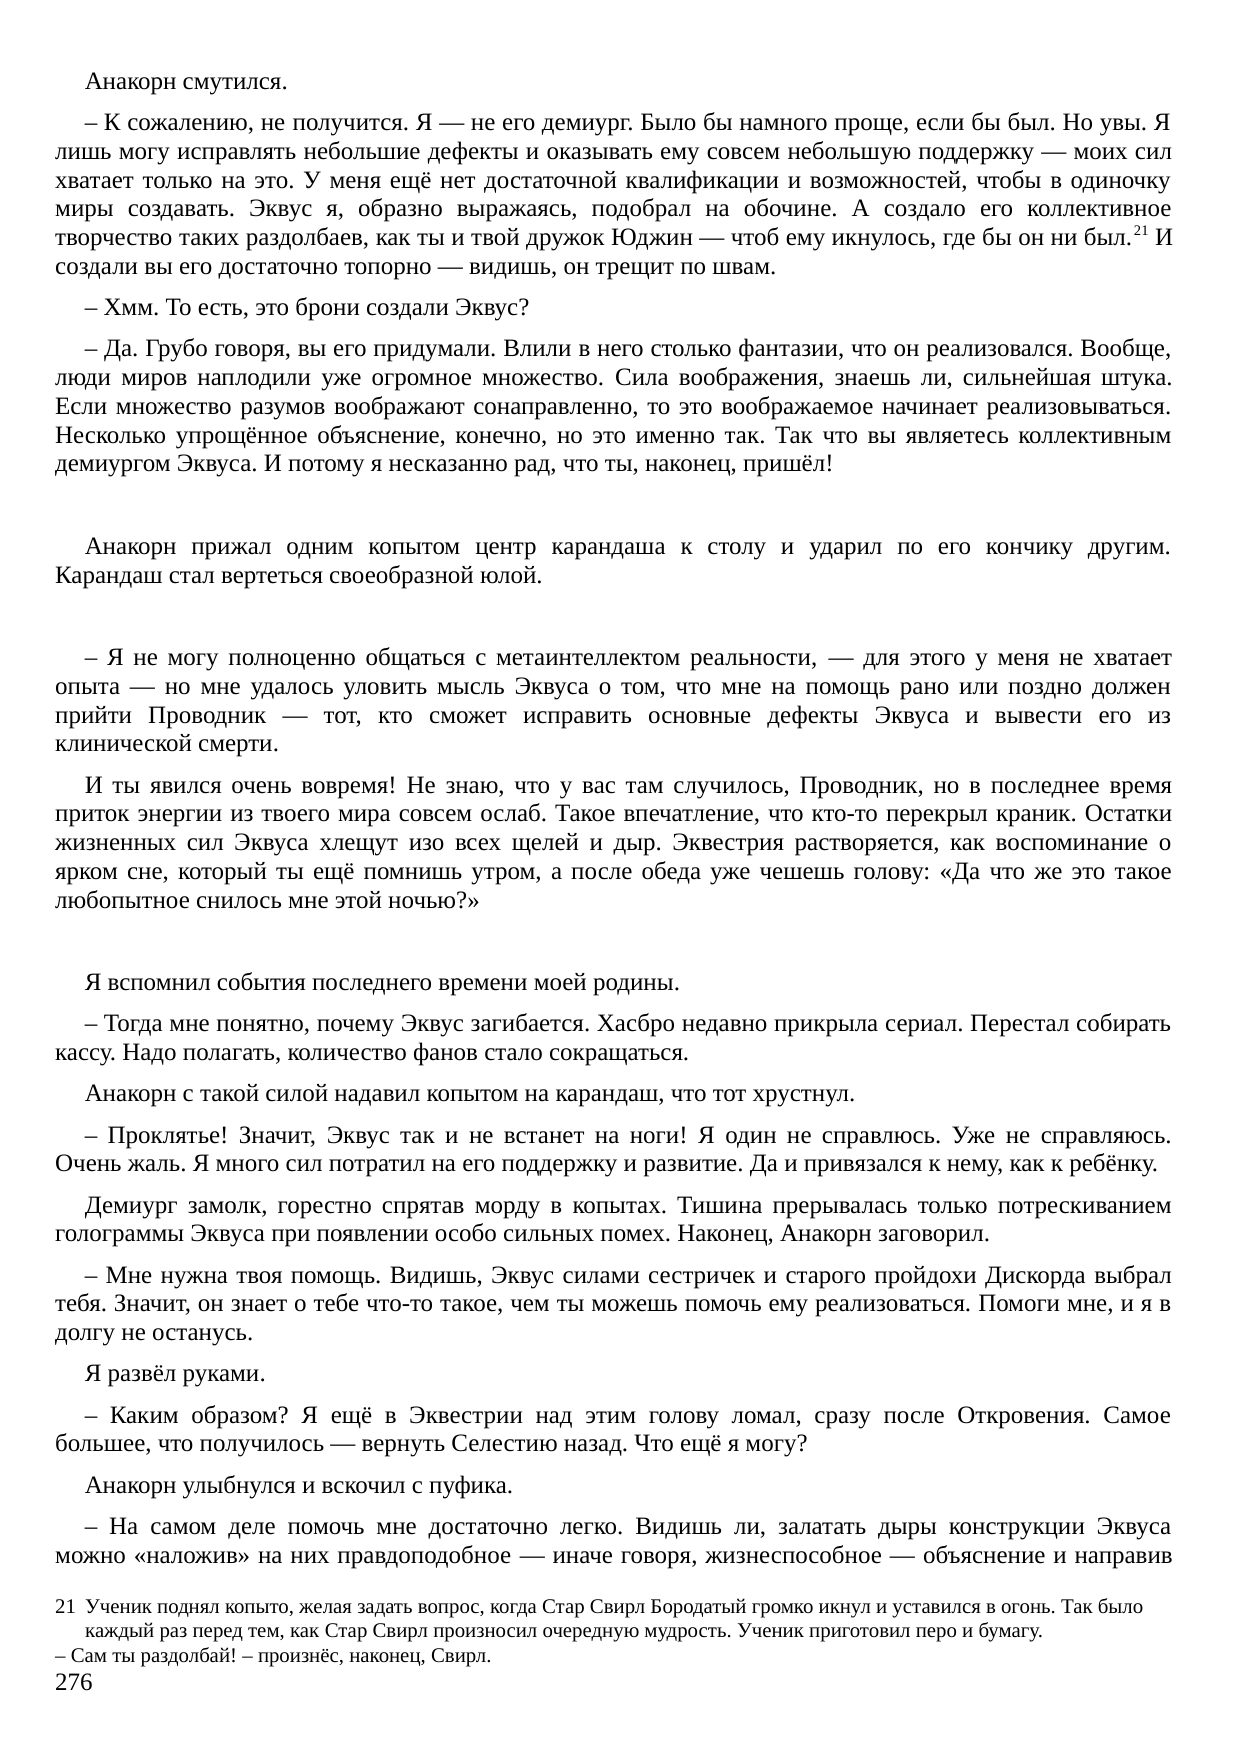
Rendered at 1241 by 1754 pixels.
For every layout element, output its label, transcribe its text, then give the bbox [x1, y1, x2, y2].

text – Тогда мне понятно, почему Эквус загибается. Хасбро недавно прикрыла сериал. Перестал собирать кассу. Надо полагать, количество фанов стало сокращаться. [55, 1008, 1173, 1066]
text – Хмм. То есть, это брони создали Эквус? [55, 292, 1173, 321]
text – На самом деле помочь мне достаточно легко. Видишь ли, залатать дыры конструкции Эквуса можно «наложив» на них правдоподобное — иначе говоря, жизнеспособное — объяснение и направив [55, 1511, 1173, 1568]
text – Да. Грубо говоря, вы его придумали. Влили в него столько фантазии, что он реализовался. Вообще, люди миров наплодили уже огромное множество. Сила воображения, знаешь ли, сильнейшая штука. Если множество разумов воображают сонаправленно, то это воображаемое начинает реализовываться. Несколько упрощённое объяснение, конечно, но это именно так. Так что вы являетесь коллективным демиургом Эквуса. И потому я несказанно рад, что ты, наконец, пришёл! [55, 333, 1173, 477]
text Анакорн улыбнулся и вскочил с пуфика. [55, 1470, 1173, 1498]
text – Сам ты раздолбай! – произнёс, наконец, Свирл. [55, 1642, 1173, 1667]
text Я вспомнил события последнего времени моей родины. [55, 967, 1173, 996]
text Анакорн прижал одним копытом центр карандаша к столу и ударил по его кончику другим. Карандаш стал вертеться своеобразной юлой. [55, 531, 1173, 588]
text – К сожалению, не получится. Я — не его демиург. Было бы намного проще, если бы был. Но увы. Я лишь могу исправлять небольшие дефекты и оказывать ему совсем небольшую поддержку — моих сил хватает только на это. У меня ещё нет достаточной квалификации и возможностей, чтобы в одиночку миры создавать. Эквус я, образно выражаясь, подобрал на обочине. А создало его коллективное творчество таких раздолбаев, как ты и твой дружок Юджин — чтоб ему икнулось, где бы он ни был. И создали вы его достаточно топорно — видишь, он трещит по швам. [55, 107, 1173, 280]
text Демиург замолк, горестно спрятав морду в копытах. Тишина прерывалась только потрескиванием голограммы Эквуса при появлении особо сильных помех. Наконец, Анакорн заговорил. [55, 1190, 1173, 1247]
text Анакорн с такой силой надавил копытом на карандаш, что тот хрустнул. [55, 1078, 1173, 1107]
text Я развёл руками. [55, 1358, 1173, 1387]
text Анакорн смутился. [55, 66, 1173, 95]
text – Каким образом? Я ещё в Эквестрии над этим голову ломал, сразу после Откровения. Самое большее, что получилось — вернуть Селестию назад. Что ещё я могу? [55, 1400, 1173, 1457]
text – Проклятье! Значит, Эквус так и не встанет на ноги! Я один не справлюсь. Уже не справляюсь. Очень жаль. Я много сил потратил на его поддержку и развитие. Да и привязался к нему, как к ребёнку. [55, 1120, 1173, 1177]
text И ты явился очень вовремя! Не знаю, что у вас там случилось, Проводник, но в последнее время приток энергии из твоего мира совсем ослаб. Такое впечатление, что кто-то перекрыл краник. Остатки жизненных сил Эквуса хлещут изо всех щелей и дыр. Эквестрия растворяется, как воспоминание о ярком сне, который ты ещё помнишь утром, а после обеда уже чешешь голову: «Да что же это такое любопытное снилось мне этой ночью?» [55, 770, 1173, 913]
text – Я не могу полноценно общаться с метаинтеллектом реальности, — для этого у меня не хватает опыта — но мне удалось уловить мысль Эквуса о том, что мне на помощь рано или поздно должен прийти Проводник — тот, кто сможет исправить основные дефекты Эквуса и вывести его из клинической смерти. [55, 642, 1173, 757]
text – Мне нужна твоя помощь. Видишь, Эквус силами сестричек и старого пройдохи Дискорда выбрал тебя. Значит, он знает о тебе что-то такое, чем ты можешь помочь ему реализоваться. Помоги мне, и я в долгу не останусь. [55, 1260, 1173, 1346]
text Ученик поднял копыто, желая задать вопрос, когда Стар Свирл Бородатый громко икнул и уставился в огонь. Так было каждый раз перед тем, как Стар Свирл произносил очередную мудрость. Ученик приготовил перо и бумагу. [55, 1594, 1173, 1642]
